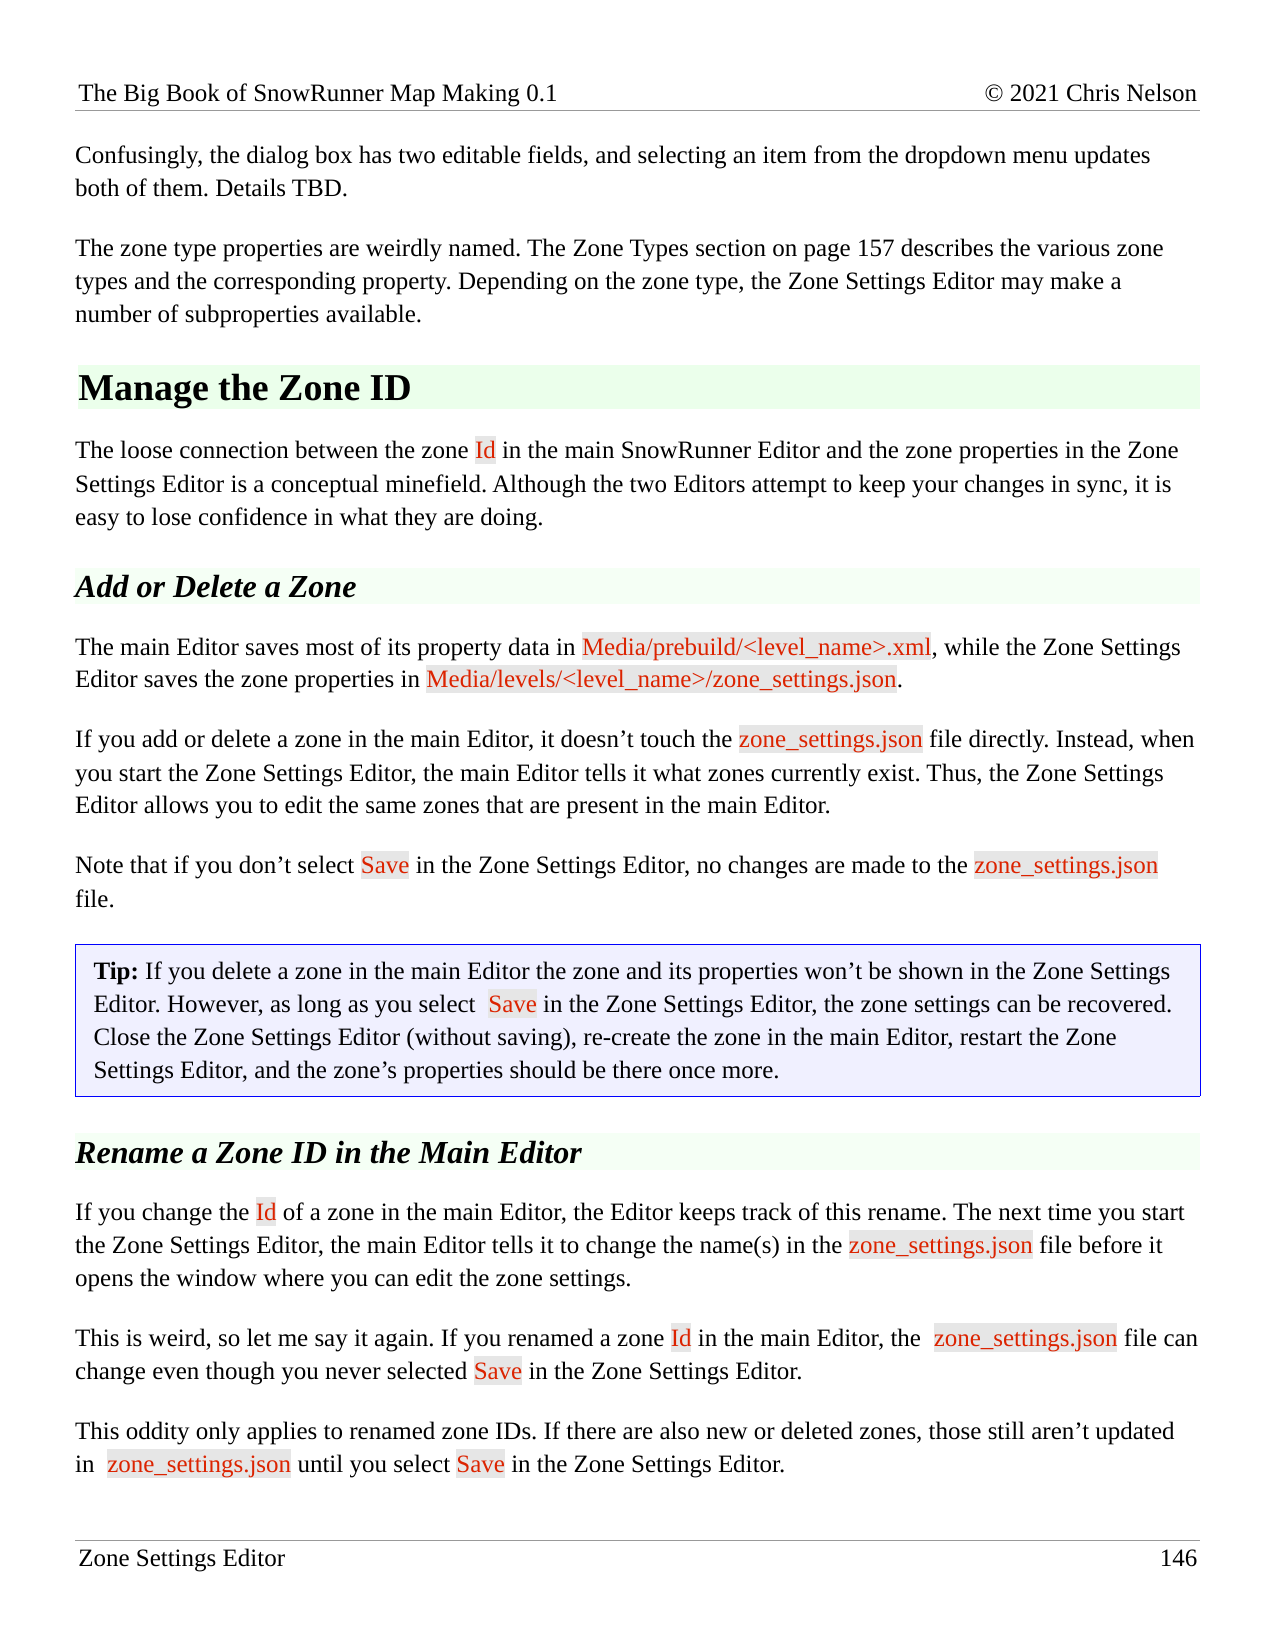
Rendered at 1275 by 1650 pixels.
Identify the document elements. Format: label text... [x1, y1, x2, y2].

list If you delete a zone in the main Editor the zone and its properties won’t be shown in the Zone Settings Editor. However, as long as you select Save in the Zone Settings Editor, the zone settings can be recovered. Close the Zone Settings Editor (without saving), re-create the zone in the main Editor, restart the Zone Settings Editor, and the zone’s properties should be there once more. [76, 945, 1200, 1096]
subtitle Manage the Zone ID [78, 365, 1200, 409]
text Note that if you don’t select Save in the Zone Settings Editor, no changes are made to the zone_settings.json file. [75, 851, 1200, 912]
subtitle Rename a Zone ID in the Main Editor [75, 1133, 1200, 1170]
text This oddity only applies to renamed zone IDs. If there are also new or deleted zones, those still aren’t updated in zone_settings.json until you select Save in the Zone Settings Editor. [75, 1416, 1200, 1478]
text This is weird, so let me say it again. If you renamed a zone Id in the main Editor, the zone_settings.json file can change even though you never selected Save in the Zone Settings Editor. [75, 1323, 1200, 1385]
text The loose connection between the zone Id in the main SnowRunner Editor and the zone properties in the Zone Settings Editor is a conceptual minefield. Although the two Editors attempt to keep your changes in sync, it is easy to lose confidence in what they are doing. [75, 436, 1200, 530]
text The main Editor saves most of its property data in Media/prebuild/<level_name>.xml, while the Zone Settings Editor saves the zone properties in Media/levels/<level_name>/zone_settings.json. [75, 632, 1200, 693]
subtitle Add or Delete a Zone [75, 568, 1200, 604]
text If you add or delete a zone in the main Editor, it doesn’t touch the zone_settings.json file directly. Instead, when you start the Zone Settings Editor, the main Editor tells it what zones currently exist. Thus, the Zone Settings Editor allows you to edit the same zones that are present in the main Editor. [75, 724, 1200, 819]
text If you change the Id of a zone in the main Editor, the Editor keeps track of this rename. The next time you start the Zone Settings Editor, the main Editor tells it to change the name(s) in the zone_settings.json file before it opens the window where you can edit the zone settings. [75, 1197, 1200, 1292]
text The zone type properties are weirdly named. The Zone Types section on page 157 describes the various zone types and the corresponding property. Depending on the zone type, the Zone Settings Editor may make a number of subproperties available. [75, 233, 1200, 328]
text Confusingly, the dialog box has two editable fields, and selecting an item from the dropdown menu updates both of them. Details TBD. [75, 140, 1200, 202]
